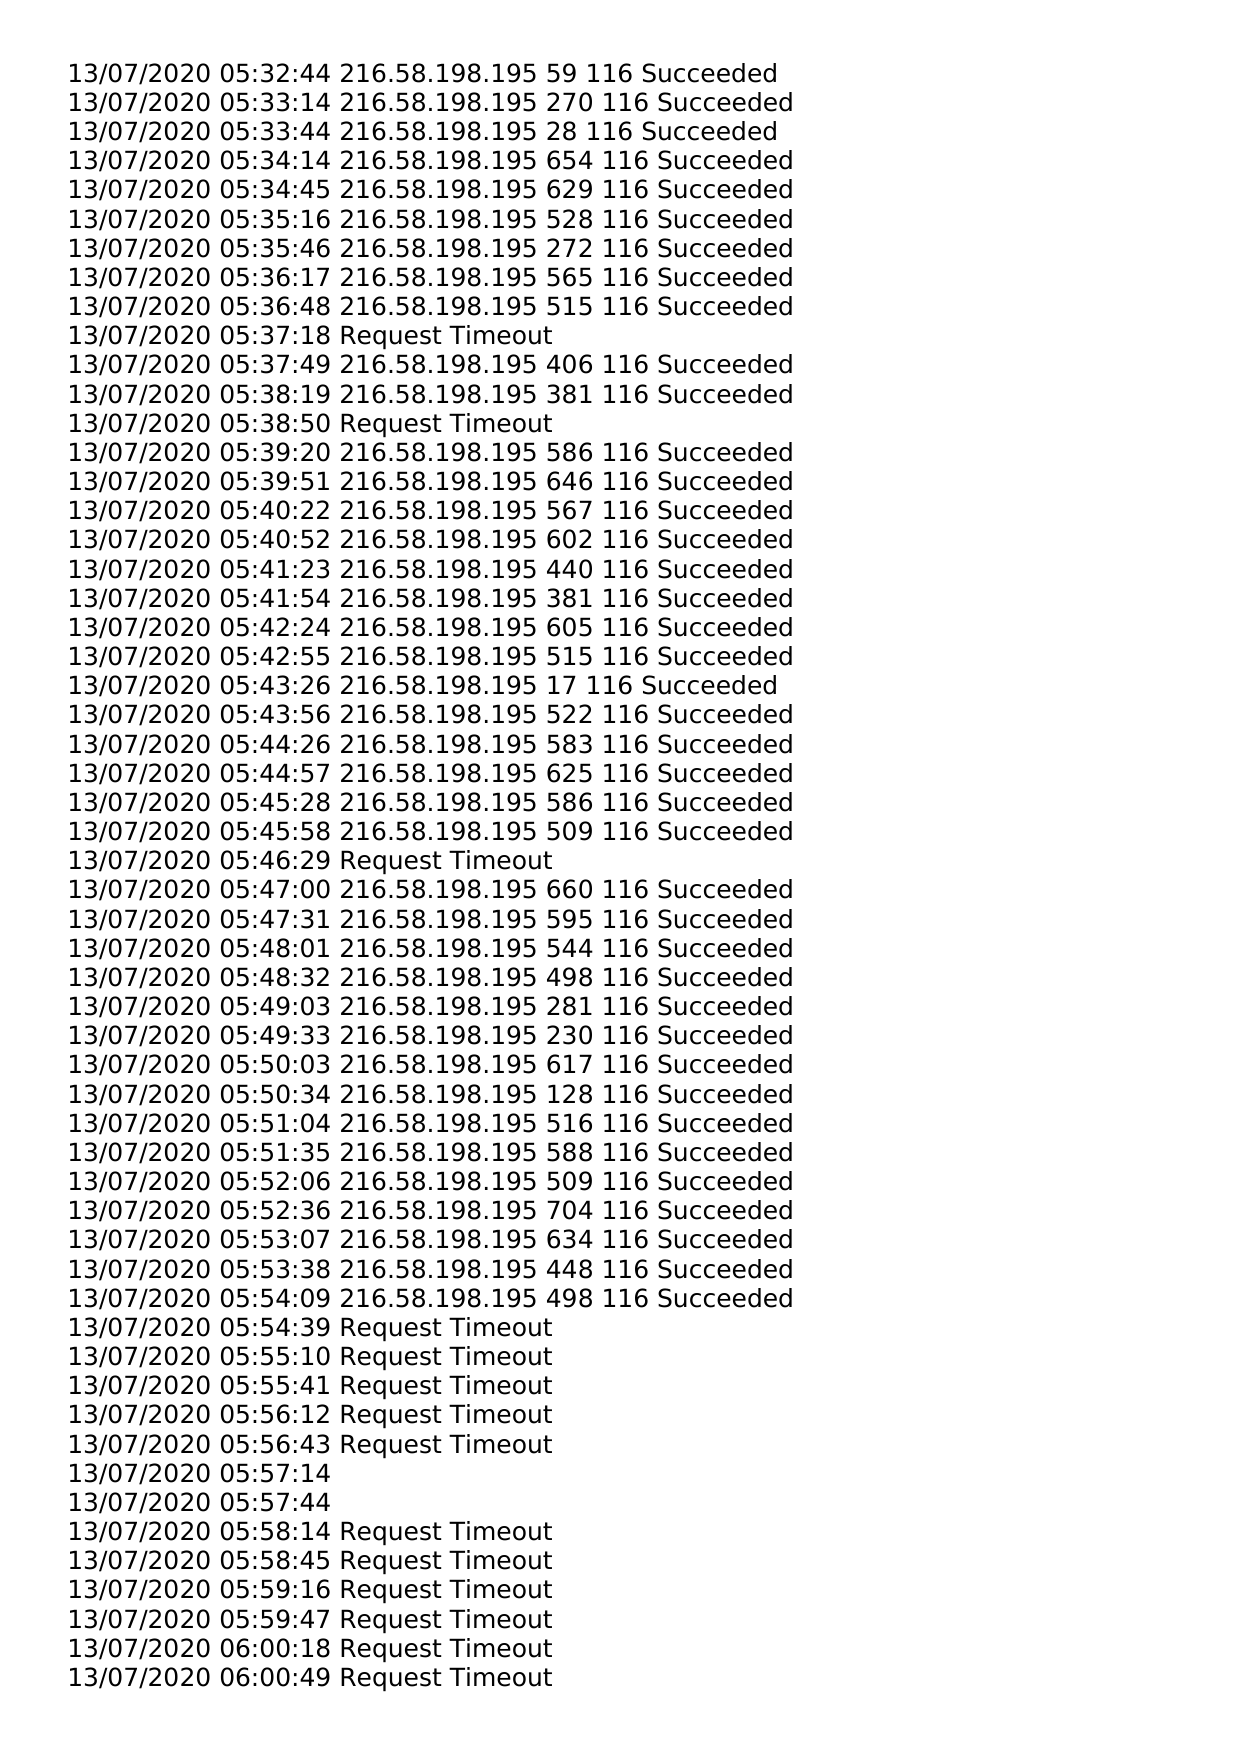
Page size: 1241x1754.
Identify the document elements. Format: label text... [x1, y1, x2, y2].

text 13/07/2020 05:32:44 216.58.198.195 59 116 Succeeded 13/07/2020 05:33:14 216.58.198.195 270 116 Succeeded 13/07/2020 05:33:44 216.58.198.195 28 116 Succeeded 13/07/2020 05:34:14 216.58.198.195 654 116 Succeeded 13/07/2020 05:34:45 216.58.198.195 629 116 Succeeded 13/07/2020 05:35:16 216.58.198.195 528 116 Succeeded 13/07/2020 05:35:46 216.58.198.195 272 116 Succeeded 13/07/2020 05:36:17 216.58.198.195 565 116 Succeeded 13/07/2020 05:36:48 216.58.198.195 515 116 Succeeded 13/07/2020 05:37:18 Request Timeout 13/07/2020 05:37:49 216.58.198.195 406 116 Succeeded 13/07/2020 05:38:19 216.58.198.195 381 116 Succeeded 13/07/2020 05:38:50 Request Timeout 13/07/2020 05:39:20 216.58.198.195 586 116 Succeeded 13/07/2020 05:39:51 216.58.198.195 646 116 Succeeded 13/07/2020 05:40:22 216.58.198.195 567 116 Succeeded 13/07/2020 05:40:52 216.58.198.195 602 116 Succeeded 13/07/2020 05:41:23 216.58.198.195 440 116 Succeeded 13/07/2020 05:41:54 216.58.198.195 381 116 Succeeded 13/07/2020 05:42:24 216.58.198.195 605 116 Succeeded 13/07/2020 05:42:55 216.58.198.195 515 116 Succeeded 13/07/2020 05:43:26 216.58.198.195 17 116 Succeeded 13/07/2020 05:43:56 216.58.198.195 522 116 Succeeded 13/07/2020 05:44:26 216.58.198.195 583 116 Succeeded 13/07/2020 05:44:57 216.58.198.195 625 116 Succeeded 13/07/2020 05:45:28 216.58.198.195 586 116 Succeeded 13/07/2020 05:45:58 216.58.198.195 509 116 Succeeded 13/07/2020 05:46:29 Request Timeout 13/07/2020 05:47:00 216.58.198.195 660 116 Succeeded 13/07/2020 05:47:31 216.58.198.195 595 116 Succeeded 13/07/2020 05:48:01 216.58.198.195 544 116 Succeeded 13/07/2020 05:48:32 216.58.198.195 498 116 Succeeded 13/07/2020 05:49:03 216.58.198.195 281 116 Succeeded 13/07/2020 05:49:33 216.58.198.195 230 116 Succeeded 13/07/2020 05:50:03 216.58.198.195 617 116 Succeeded 13/07/2020 05:50:34 216.58.198.195 128 116 Succeeded 13/07/2020 05:51:04 216.58.198.195 516 116 Succeeded 13/07/2020 05:51:35 216.58.198.195 588 116 Succeeded 13/07/2020 05:52:06 216.58.198.195 509 116 Succeeded 13/07/2020 05:52:36 216.58.198.195 704 116 Succeeded 13/07/2020 05:53:07 216.58.198.195 634 116 Succeeded 13/07/2020 05:53:38 216.58.198.195 448 116 Succeeded 13/07/2020 05:54:09 216.58.198.195 498 116 Succeeded 13/07/2020 05:54:39 Request Timeout 13/07/2020 05:55:10 Request Timeout 13/07/2020 05:55:41 Request Timeout 13/07/2020 05:56:12 Request Timeout 13/07/2020 05:56:43 Request Timeout 13/07/2020 05:57:14 13/07/2020 05:57:44 13/07/2020 05:58:14 Request Timeout 13/07/2020 05:58:45 Request Timeout 13/07/2020 05:59:16 Request Timeout 13/07/2020 05:59:47 Request Timeout 13/07/2020 06:00:18 Request Timeout 13/07/2020 06:00:49 Request Timeout [59, 59, 1181, 1692]
